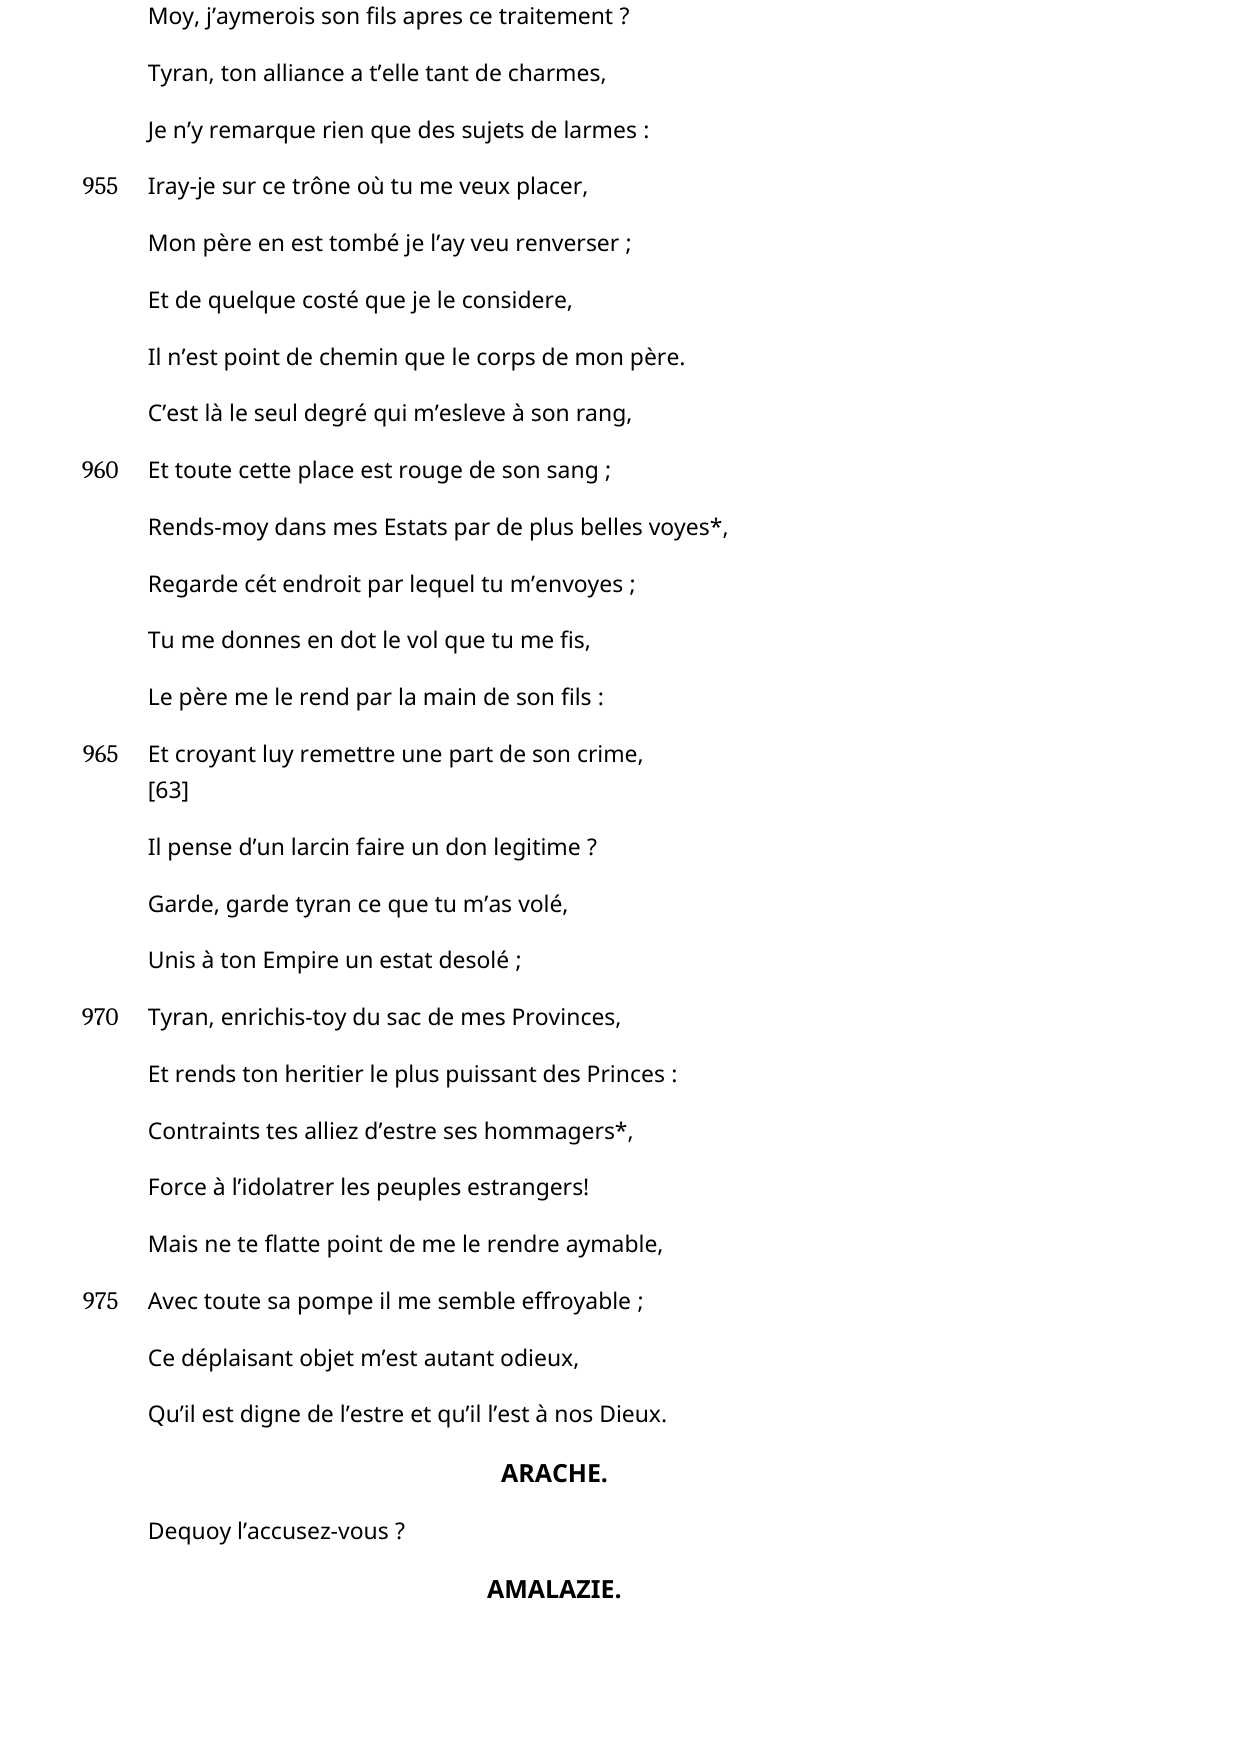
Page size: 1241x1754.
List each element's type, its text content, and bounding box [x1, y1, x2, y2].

text Je n’y remarque rien que des sujets de larmes : [148, 113, 961, 145]
text Tyran, enrichis-toy du sac de mes Provinces, [148, 1001, 961, 1032]
text Moy, j’aymerois son fils apres ce traitement ? [148, 0, 961, 31]
text Et rends ton heritier le plus puissant des Princes : [148, 1058, 961, 1089]
text Force à l’idolatrer les peuples estrangers! [148, 1171, 961, 1203]
text Avec toute sa pompe il me semble effroyable ; [148, 1285, 961, 1316]
text Unis à ton Empire un estat desolé ; [148, 944, 961, 976]
text Iray-je sur ce trône où tu me veux placer, [148, 170, 961, 202]
text AMALAZIE. [148, 1572, 961, 1606]
text Ce déplaisant objet m’est autant odieux, [148, 1342, 961, 1373]
text Rends-moy dans mes Estats par de plus belles voyes*, [148, 511, 961, 542]
text Et croyant luy remettre une part de son crime, [63] [148, 738, 961, 805]
text Il pense d’un larcin faire un don legitime ? [148, 831, 961, 862]
text Tu me donnes en dot le vol que tu me fis, [148, 624, 961, 656]
text Garde, garde tyran ce que tu m’as volé, [148, 887, 961, 919]
text C’est là le seul degré qui m’esleve à son rang, [148, 397, 961, 429]
text Il n’est point de chemin que le corps de mon père. [148, 341, 961, 372]
text Regarde cét endroit par lequel tu m’envoyes ; [148, 568, 961, 599]
text Dequoy l’accusez-vous ? [148, 1515, 961, 1546]
text Le père me le rend par la main de son fils : [148, 681, 961, 712]
text Qu’il est digne de l’estre et qu’il l’est à nos Dieux. [148, 1398, 961, 1430]
text Contraints tes alliez d’estre ses hommagers*, [148, 1114, 961, 1146]
text Et de quelque costé que je le considere, [148, 284, 961, 315]
text Mon père en est tombé je l’ay veu renverser ; [148, 227, 961, 258]
text Tyran, ton alliance a t’elle tant de charmes, [148, 57, 961, 88]
text Mais ne te flatte point de me le rendre aymable, [148, 1228, 961, 1259]
text Et toute cette place est rouge de son sang ; [148, 454, 961, 485]
text ARACHE. [148, 1455, 961, 1489]
